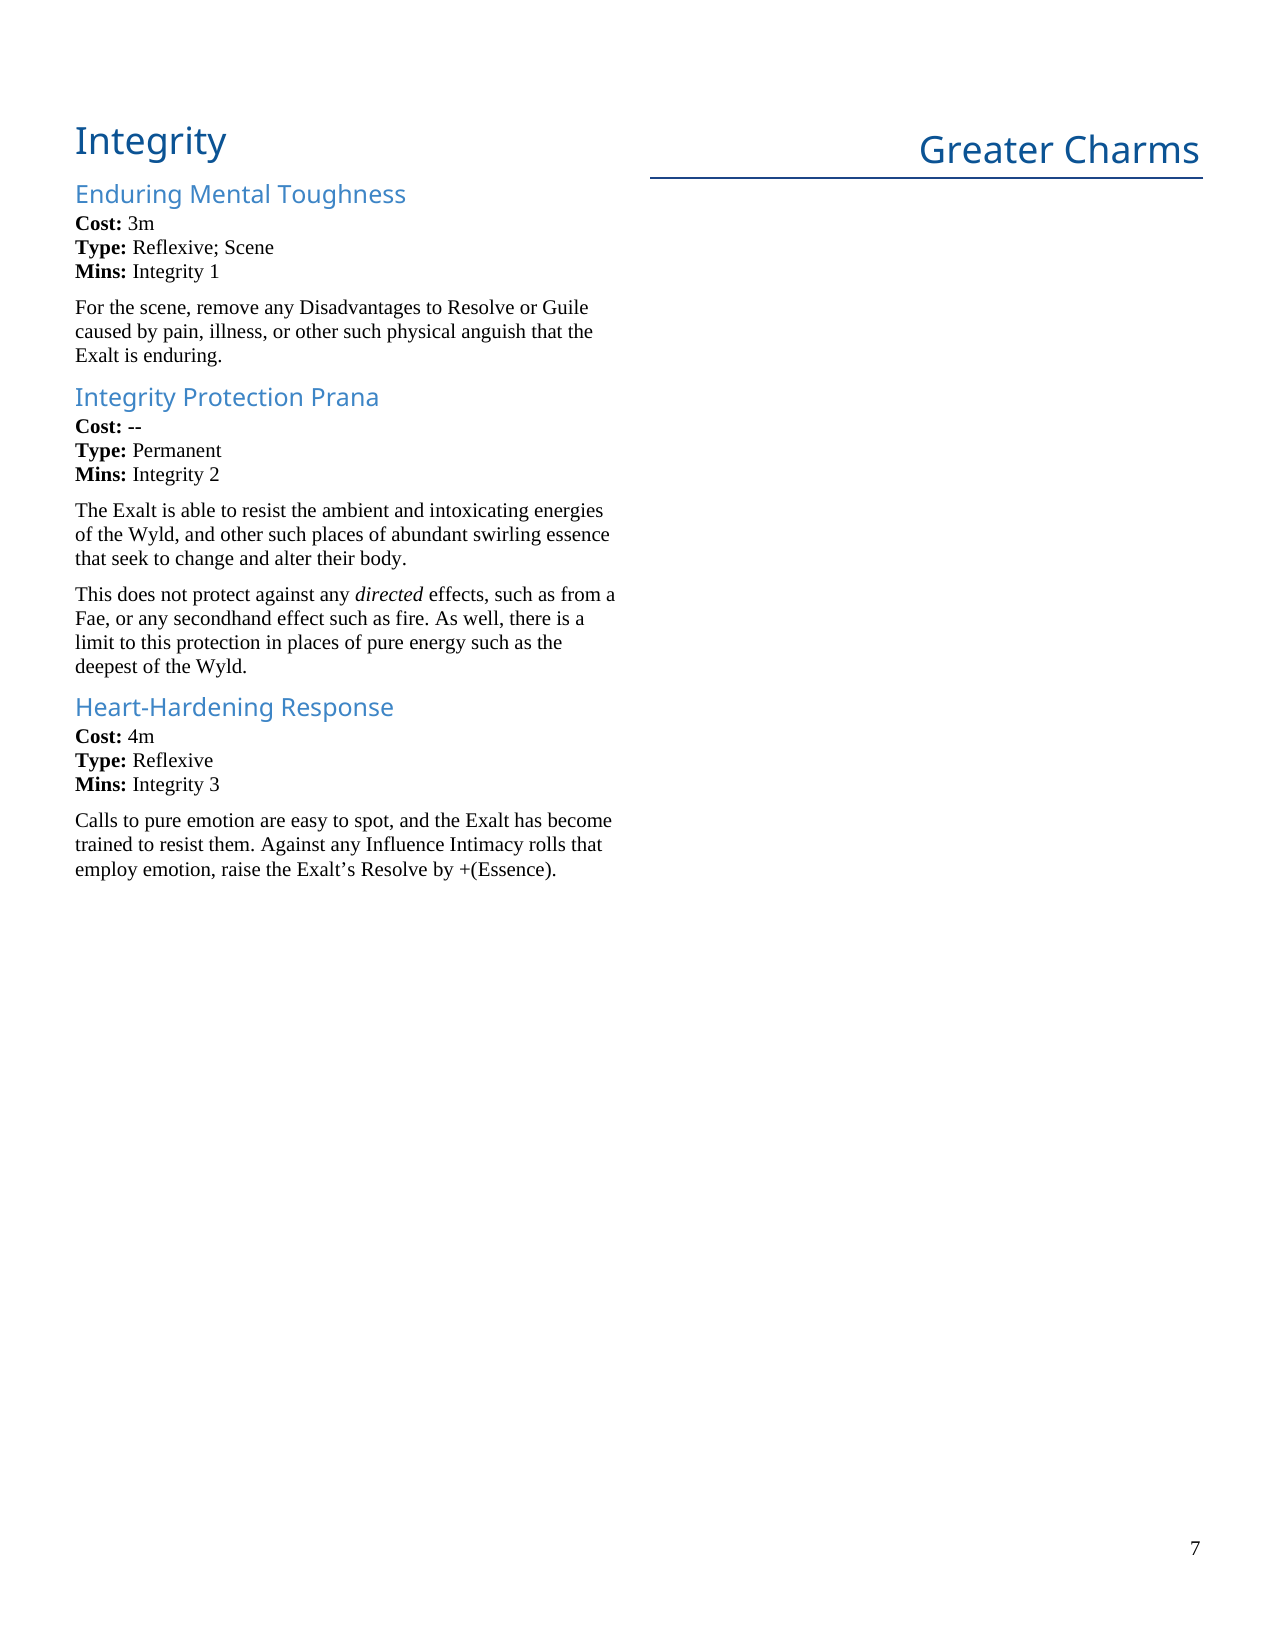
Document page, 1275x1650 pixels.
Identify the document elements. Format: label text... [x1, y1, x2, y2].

text For the scene, remove any Disadvantages to Resolve or Guile caused by pain, illness, or other such physical anguish that the Exalt is enduring. [75, 295, 622, 367]
subtitle Enduring Mental Toughness [75, 177, 622, 211]
text Cost: -- Type: Permanent Mins: Integrity 2 [75, 413, 622, 486]
subtitle Greater Charms [649, 120, 1203, 179]
text The Exalt is able to resist the ambient and intoxicating energies of the Wyld, and other such places of abundant swirling essence that seek to change and alter their body. [75, 498, 622, 570]
text Cost: 4m Type: Reflexive Mins: Integrity 3 [75, 724, 622, 796]
subtitle Integrity Protection Prana [75, 379, 622, 413]
text Cost: 3m Type: Reflexive; Scene Mins: Integrity 1 [75, 211, 622, 283]
text Calls to pure emotion are easy to spot, and the Exalt has become trained to resist them. Against any Influence Intimacy rolls that employ emotion, raise the Exalt’s Resolve by +(Essence). [75, 808, 622, 881]
subtitle Heart-Hardening Response [75, 690, 622, 724]
subtitle Integrity [75, 114, 622, 165]
text This does not protect against any directed effects, such as from a Fae, or any secondhand effect such as fire. As well, there is a limit to this protection in places of pure energy such as the deepest of the Wyld. [75, 582, 622, 678]
